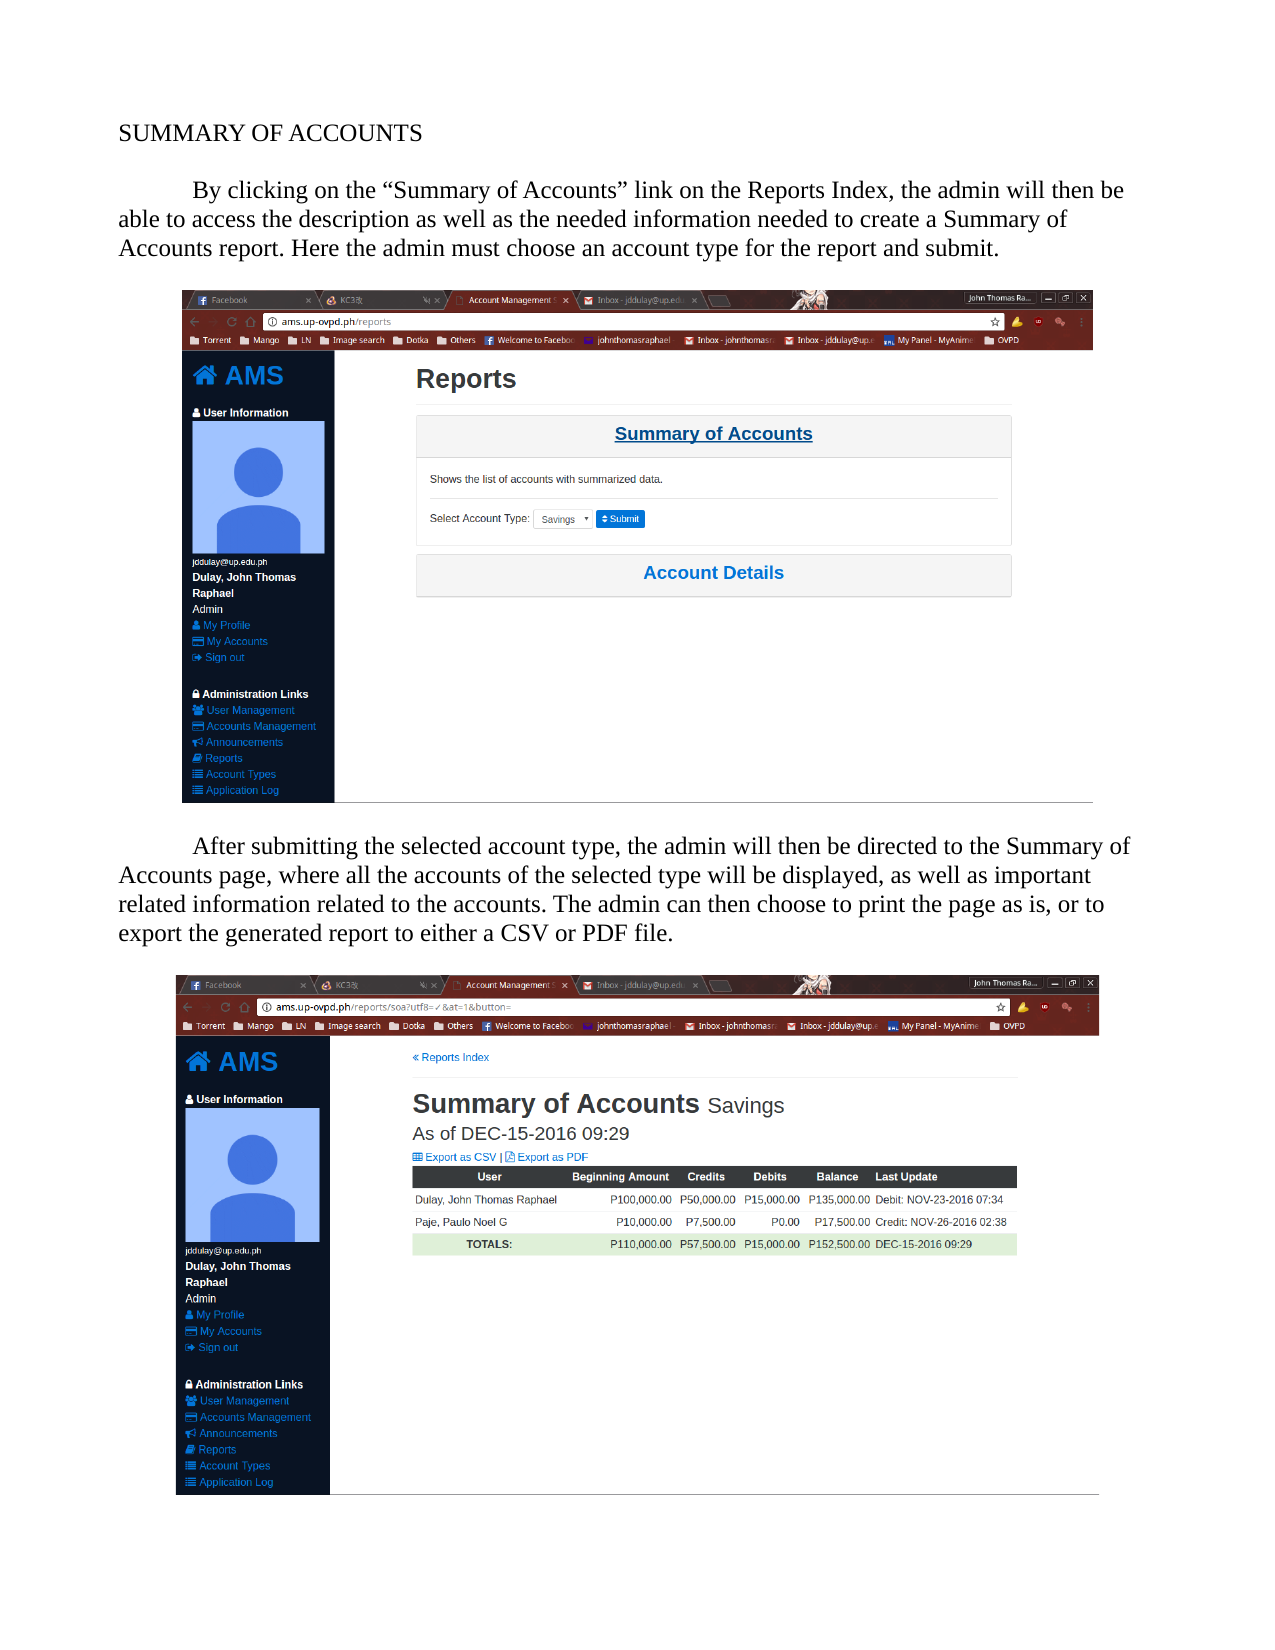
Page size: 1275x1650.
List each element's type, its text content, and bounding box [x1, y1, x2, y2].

text By clicking on the “Summary of Accounts” link on the Reports Index, the admin will then be able to access the description as well as the needed information needed to create a Summary of Accounts report. Here the admin must choose an account type for the report and submit. [118, 176, 1157, 262]
text After submitting the selected account type, the admin will then be directed to the Summary of Accounts page, where all the accounts of the selected type will be displayed, as well as important related information related to the accounts. The admin can then choose to print the page as is, or to export the generated report to either a CSV or PDF file. [118, 831, 1157, 946]
picture [182, 290, 1093, 803]
text SUMMARY OF ACCOUNTS [118, 118, 1157, 147]
picture [175, 975, 1100, 1495]
